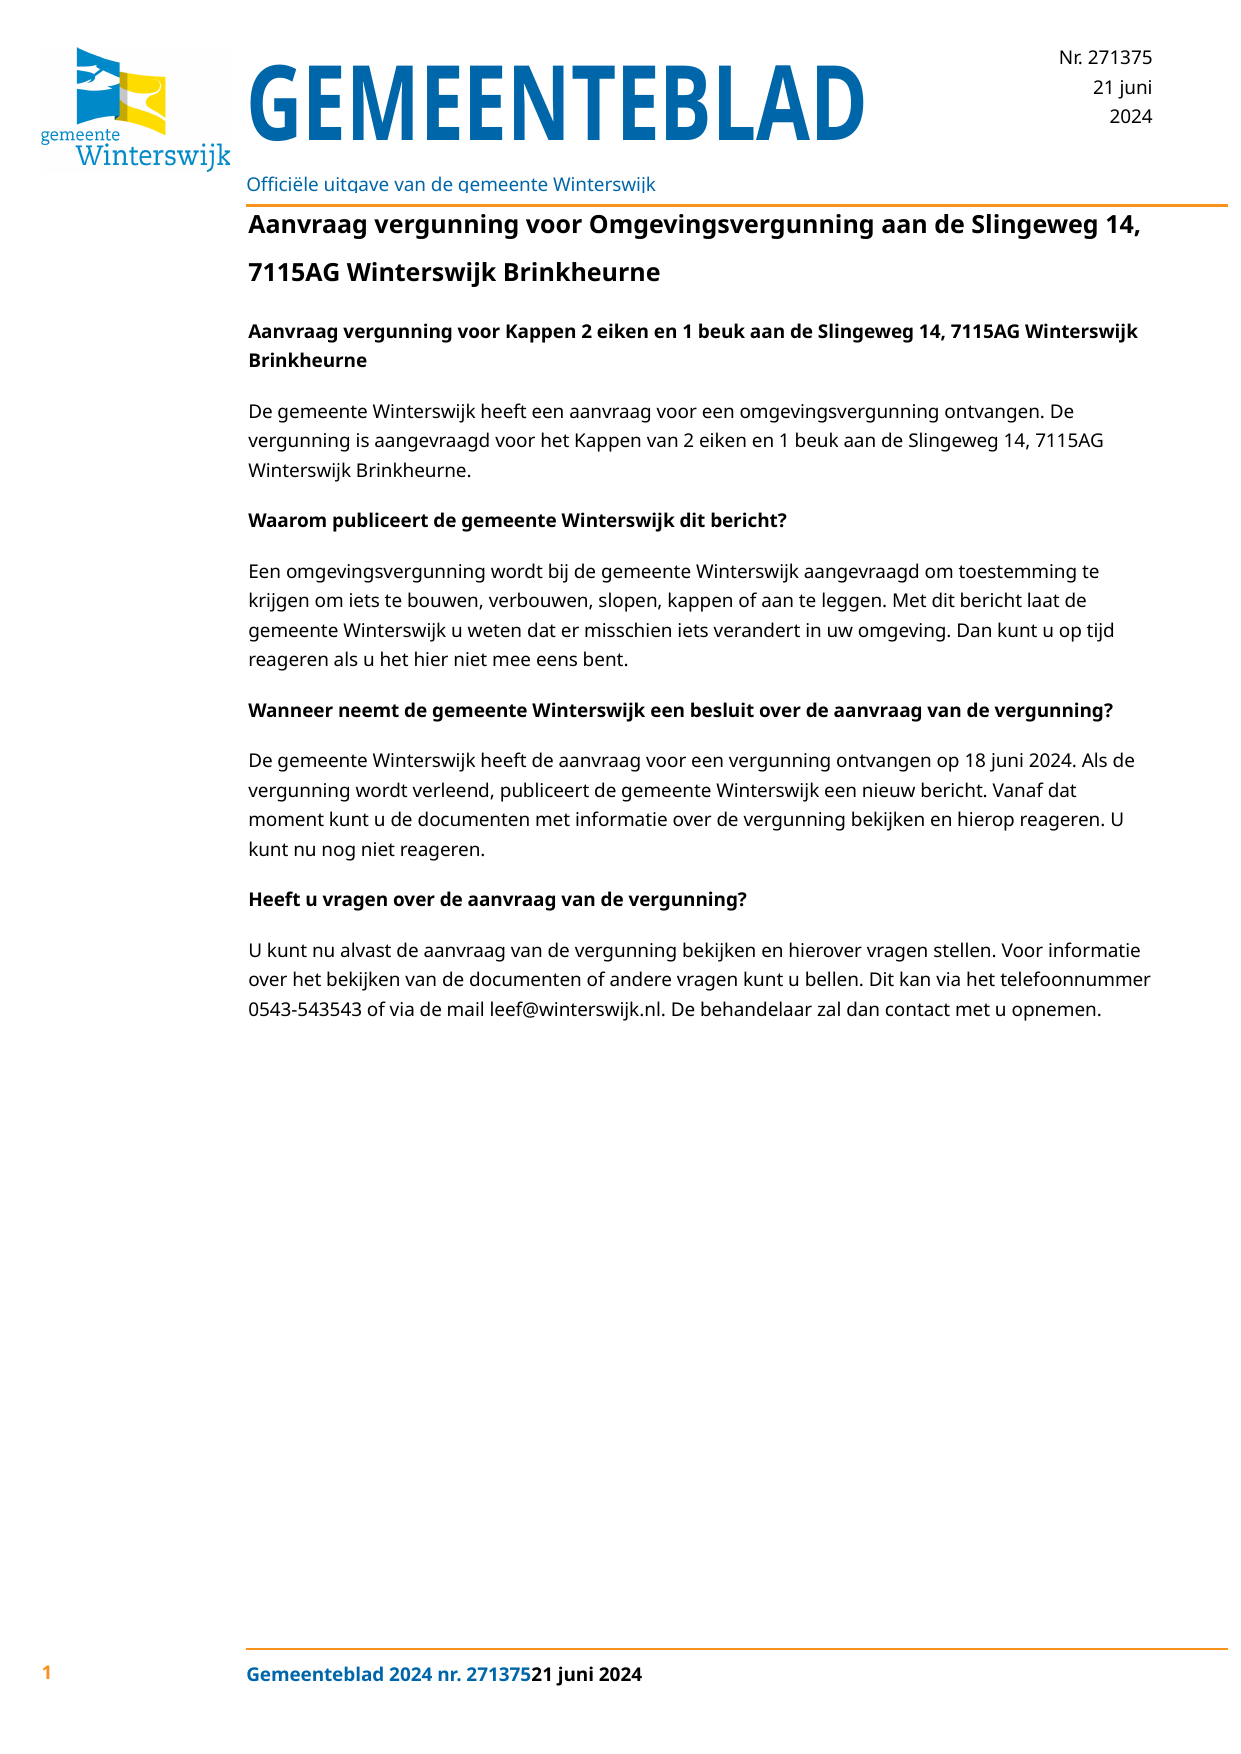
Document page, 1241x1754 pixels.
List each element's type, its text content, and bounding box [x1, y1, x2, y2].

text De gemeente Winterswijk heeft een aanvraag voor een omgevingsvergunning ontvangen. De vergunning is aangevraagd voor het Kappen van 2 eiken en 1 beuk aan de Slingeweg 14, 7115AG Winterswijk Brinkheurne. [248, 398, 1152, 483]
text Aanvraag vergunning voor Omgevingsvergunning aan de Slingeweg 14, 7115AG Winterswijk Brinkheurne [248, 207, 1152, 288]
text Aanvraag vergunning voor Kappen 2 eiken en 1 beuk aan de Slingeweg 14, 7115AG Winterswijk Brinkheurne [248, 318, 1152, 373]
text Wanneer neemt de gemeente Winterswijk een besluit over de aanvraag van de vergunning? [248, 697, 1152, 723]
text U kunt nu alvast de aanvraag van de vergunning bekijken en hierover vragen stellen. Voor informatie over het bekijken van de documenten of andere vragen kunt u bellen. Dit kan via het telefoonnummer 0543-543543 of via de mail leef@winterswijk.nl. De behandelaar zal dan contact met u opnemen. [248, 937, 1152, 1022]
picture [225, 153, 231, 162]
text Heeft u vragen over de aanvraag van de vergunning? [248, 887, 1152, 912]
text De gemeente Winterswijk heeft de aanvraag voor een vergunning ontvangen op 18 juni 2024. Als de vergunning wordt verleend, publiceert de gemeente Winterswijk een nieuw bericht. Vanaf dat moment kunt u de documenten met informatie over de vergunning bekijken en hierop reageren. U kunt nu nog niet reageren. [248, 747, 1152, 862]
text Waarom publiceert de gemeente Winterswijk dit bericht? [248, 507, 1152, 533]
picture [41, 47, 231, 172]
text Een omgevingsvergunning wordt bij de gemeente Winterswijk aangevraagd om toestemming te krijgen om iets te bouwen, verbouwen, slopen, kappen of aan te leggen. Met dit bericht laat de gemeente Winterswijk u weten dat er misschien iets verandert in uw omgeving. Dan kunt u op tijd reageren als u het hier niet mee eens bent. [248, 558, 1152, 672]
